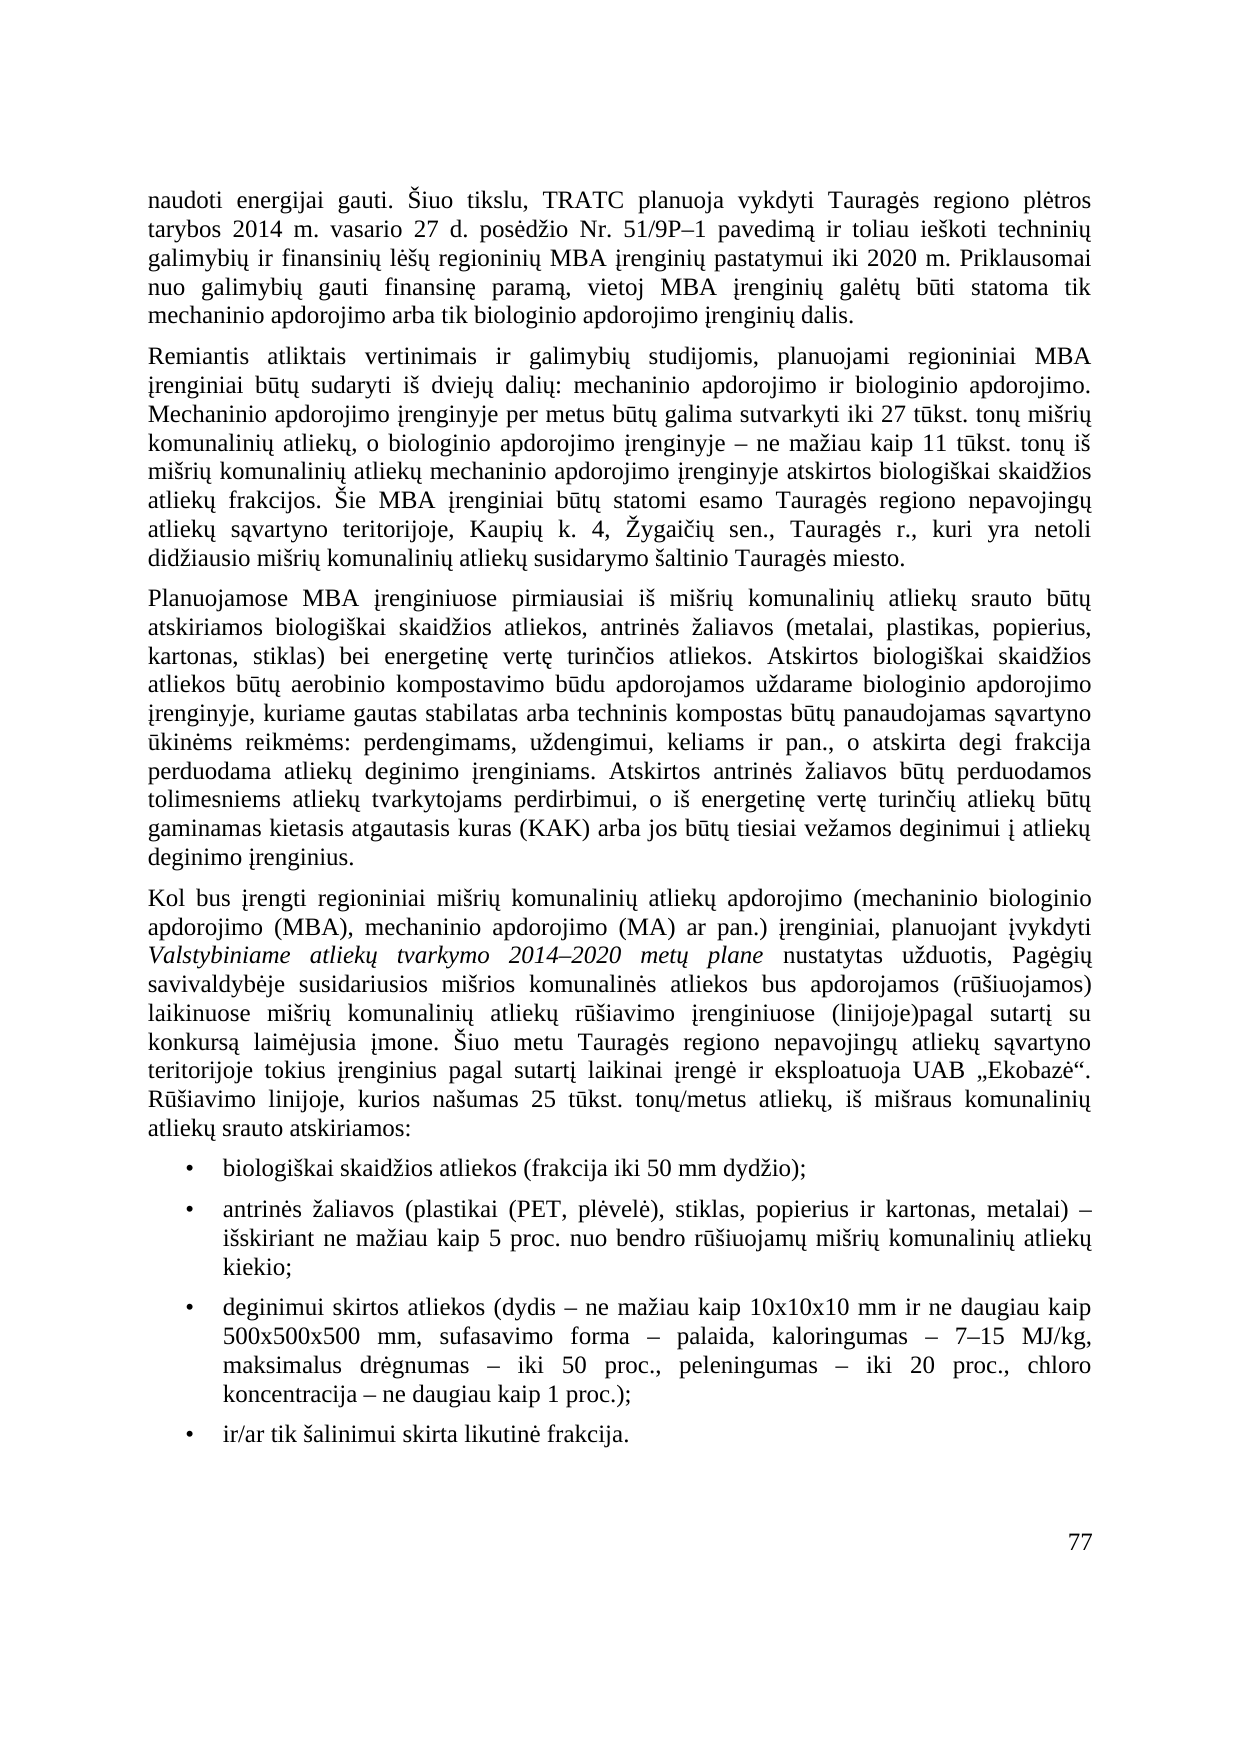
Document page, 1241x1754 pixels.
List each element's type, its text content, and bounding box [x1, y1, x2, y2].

text • ir/ar tik šalinimui skirta likutinė frakcija. [185, 1419, 1092, 1448]
text naudoti energijai gauti. Šiuo tikslu, TRATC planuoja vykdyti Tauragės regiono plėtros tarybos 2014 m. vasario 27 d. posėdžio Nr. 51/9P–1 pavedimą ir toliau ieškoti techninių galimybių ir finansinių lėšų regioninių MBA įrenginių pastatymui iki 2020 m. Priklausomai nuo galimybių gauti finansinę paramą, vietoj MBA įrenginių galėtų būti statoma tik mechaninio apdorojimo arba tik biologinio apdorojimo įrenginių dalis. [148, 186, 1092, 329]
text • deginimui skirtos atliekos (dydis – ne mažiau kaip 10x10x10 mm ir ne daugiau kaip 500x500x500 mm, sufasavimo forma – palaida, kaloringumas – 7–15 MJ/kg, maksimalus drėgnumas – iki 50 proc., peleningumas – iki 20 proc., chloro koncentracija – ne daugiau kaip 1 proc.); [185, 1292, 1092, 1407]
text • biologiškai skaidžios atliekos (frakcija iki 50 mm dydžio); [185, 1153, 1092, 1182]
text Kol bus įrengti regioniniai mišrių komunalinių atliekų apdorojimo (mechaninio biologinio apdorojimo (MBA), mechaninio apdorojimo (MA) ar pan.) įrenginiai, planuojant įvykdyti Valstybiniame atliekų tvarkymo 2014–2020 metų plane nustatytas užduotis, Pagėgių savivaldybėje susidariusios mišrios komunalinės atliekos bus apdorojamos (rūšiuojamos) laikinuose mišrių komunalinių atliekų rūšiavimo įrenginiuose (linijoje)pagal sutartį su konkursą laimėjusia įmone. Šiuo metu Tauragės regiono nepavojingų atliekų sąvartyno teritorijoje tokius įrenginius pagal sutartį laikinai įrengė ir eksploatuoja UAB „Ekobazė“. Rūšiavimo linijoje, kurios našumas 25 tūkst. tonų/metus atliekų, iš mišraus komunalinių atliekų srauto atskiriamos: [148, 883, 1092, 1142]
text • antrinės žaliavos (plastikai (PET, plėvelė), stiklas, popierius ir kartonas, metalai) – išskiriant ne mažiau kaip 5 proc. nuo bendro rūšiuojamų mišrių komunalinių atliekų kiekio; [185, 1194, 1092, 1281]
text Remiantis atliktais vertinimais ir galimybių studijomis, planuojami regioniniai MBA įrenginiai būtų sudaryti iš dviejų dalių: mechaninio apdorojimo ir biologinio apdorojimo. Mechaninio apdorojimo įrenginyje per metus būtų galima sutvarkyti iki 27 tūkst. tonų mišrių komunalinių atliekų, o biologinio apdorojimo įrenginyje – ne mažiau kaip 11 tūkst. tonų iš mišrių komunalinių atliekų mechaninio apdorojimo įrenginyje atskirtos biologiškai skaidžios atliekų frakcijos. Šie MBA įrenginiai būtų statomi esamo Tauragės regiono nepavojingų atliekų sąvartyno teritorijoje, Kaupių k. 4, Žygaičių sen., Tauragės r., kuri yra netoli didžiausio mišrių komunalinių atliekų susidarymo šaltinio Tauragės miesto. [148, 341, 1092, 571]
text Planuojamose MBA įrenginiuose pirmiausiai iš mišrių komunalinių atliekų srauto būtų atskiriamos biologiškai skaidžios atliekos, antrinės žaliavos (metalai, plastikas, popierius, kartonas, stiklas) bei energetinę vertę turinčios atliekos. Atskirtos biologiškai skaidžios atliekos būtų aerobinio kompostavimo būdu apdorojamos uždarame biologinio apdorojimo įrenginyje, kuriame gautas stabilatas arba techninis kompostas būtų panaudojamas sąvartyno ūkinėms reikmėms: perdengimams, uždengimui, keliams ir pan., o atskirta degi frakcija perduodama atliekų deginimo įrenginiams. Atskirtos antrinės žaliavos būtų perduodamos tolimesniems atliekų tvarkytojams perdirbimui, o iš energetinę vertę turinčių atliekų būtų gaminamas kietasis atgautasis kuras (KAK) arba jos būtų tiesiai vežamos deginimui į atliekų deginimo įrenginius. [148, 583, 1092, 871]
